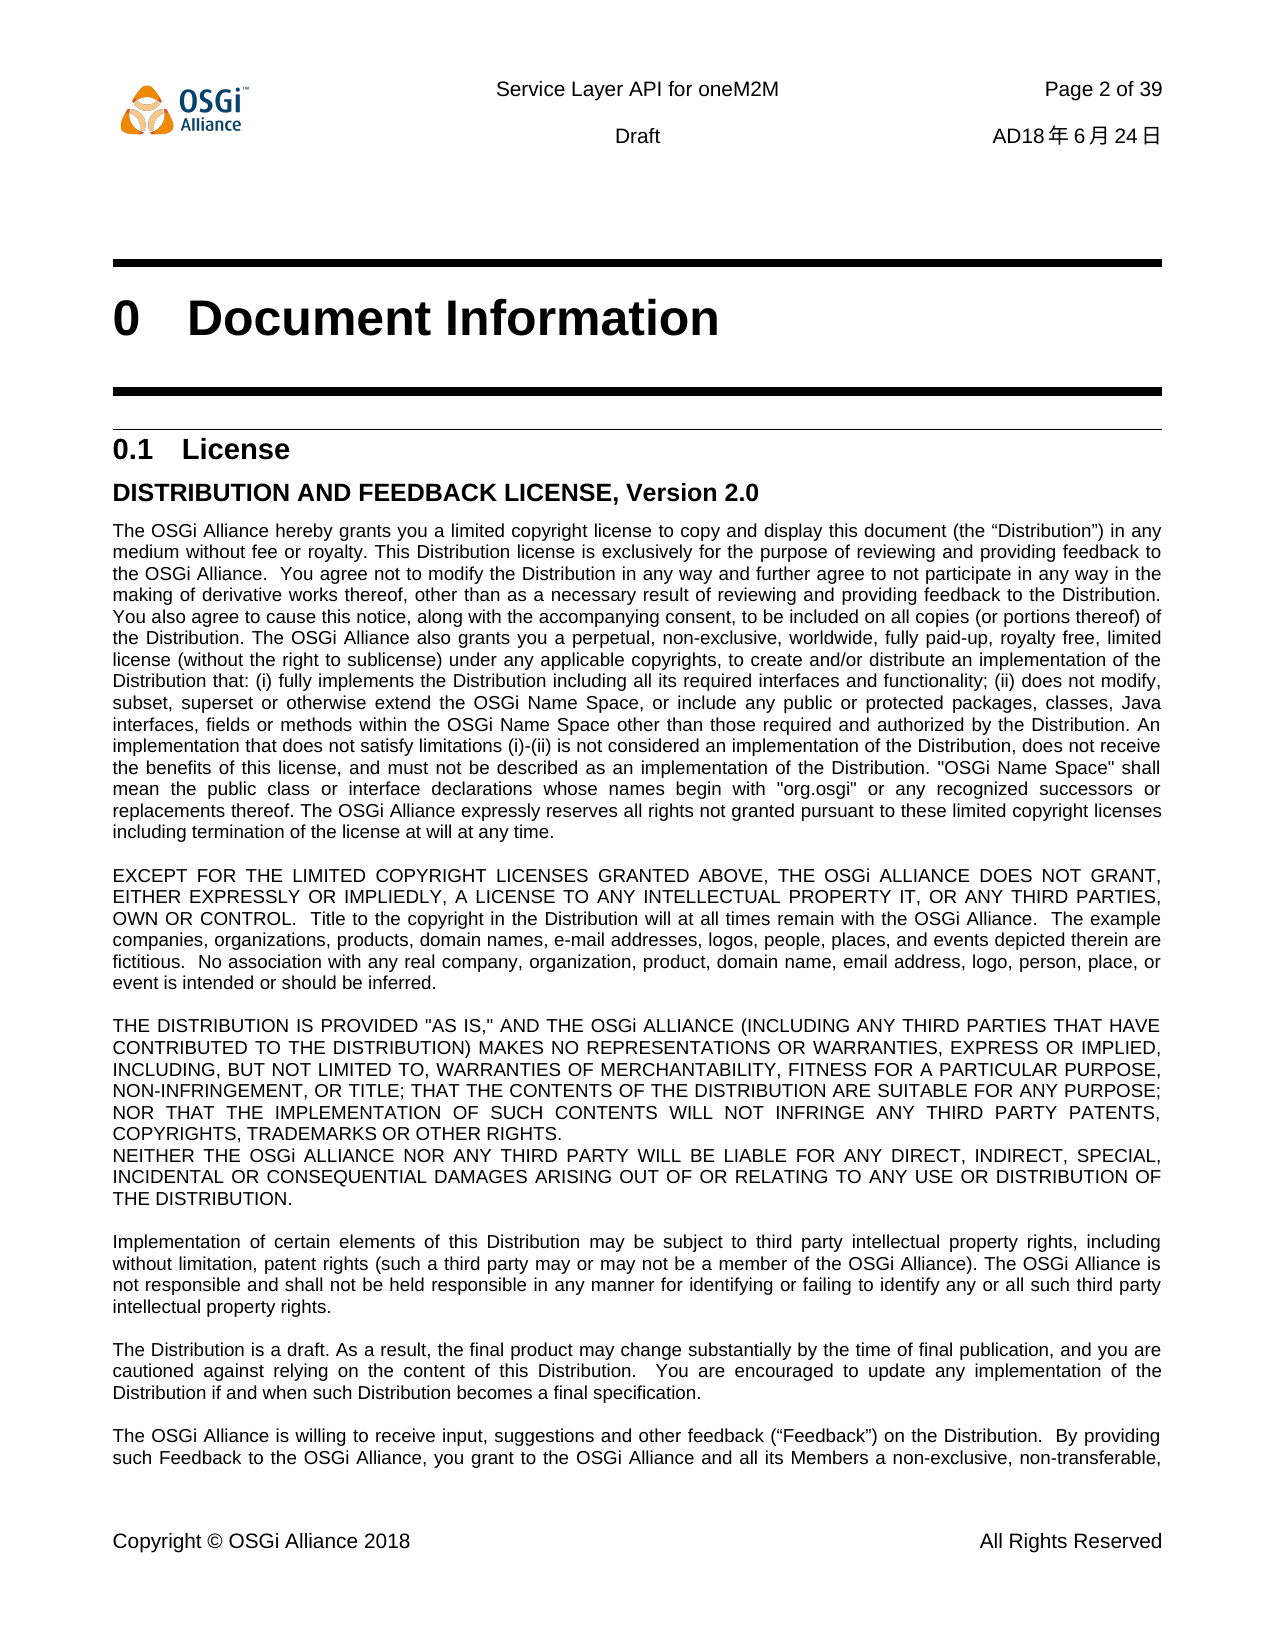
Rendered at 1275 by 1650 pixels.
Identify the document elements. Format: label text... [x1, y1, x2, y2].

text Implementation of certain elements of this Distribution may be subject to third party intellectual property rights, including without limitation, patent rights (such a third party may or may not be a member of the OSGi Alliance). The OSGi Alliance is not responsible and shall not be held responsible in any manner for identifying or failing to identify any or all such third party intellectual property rights. [112, 1231, 1162, 1317]
text EXCEPT FOR THE LIMITED COPYRIGHT LICENSES GRANTED ABOVE, THE OSGi ALLIANCE DOES NOT GRANT, EITHER EXPRESSLY OR IMPLIEDLY, A LICENSE TO ANY INTELLECTUAL PROPERTY IT, OR ANY THIRD PARTIES, OWN OR CONTROL. Title to the copyright in the Distribution will at all times remain with the OSGi Alliance. The example companies, organizations, products, domain names, e-mail addresses, logos, people, places, and events depicted therein are fictitious. No association with any real company, organization, product, domain name, email address, logo, person, place, or event is intended or should be inferred. [112, 864, 1162, 994]
subtitle License [112, 430, 1162, 466]
text NEITHER THE OSGi ALLIANCE NOR ANY THIRD PARTY WILL BE LIABLE FOR ANY DIRECT, INDIRECT, SPECIAL, INCIDENTAL OR CONSEQUENTIAL DAMAGES ARISING OUT OF OR RELATING TO ANY USE OR DISTRIBUTION OF THE DISTRIBUTION. [112, 1145, 1162, 1209]
text The OSGi Alliance is willing to receive input, suggestions and other feedback (“Feedback”) on the Distribution. By providing such Feedback to the OSGi Alliance, you grant to the OSGi Alliance and all its Members a non-exclusive, non-transferable, [112, 1425, 1162, 1468]
picture [113, 78, 257, 142]
text THE DISTRIBUTION IS PROVIDED "AS IS," AND THE OSGi ALLIANCE (INCLUDING ANY THIRD PARTIES THAT HAVE CONTRIBUTED TO THE DISTRIBUTION) MAKES NO REPRESENTATIONS OR WARRANTIES, EXPRESS OR IMPLIED, INCLUDING, BUT NOT LIMITED TO, WARRANTIES OF MERCHANTABILITY, FITNESS FOR A PARTICULAR PURPOSE, NON-INFRINGEMENT, OR TITLE; THAT THE CONTENTS OF THE DISTRIBUTION ARE SUITABLE FOR ANY PURPOSE; NOR THAT THE IMPLEMENTATION OF SUCH CONTENTS WILL NOT INFRINGE ANY THIRD PARTY PATENTS, COPYRIGHTS, TRADEMARKS OR OTHER RIGHTS. [112, 1015, 1162, 1145]
text The OSGi Alliance hereby grants you a limited copyright license to copy and display this document (the “Distribution”) in any medium without fee or royalty. This Distribution license is exclusively for the purpose of reviewing and providing feedback to the OSGi Alliance. You agree not to modify the Distribution in any way and further agree to not participate in any way in the making of derivative works thereof, other than as a necessary result of reviewing and providing feedback to the Distribution. You also agree to cause this notice, along with the accompanying consent, to be included on all copies (or portions thereof) of the Distribution. The OSGi Alliance also grants you a perpetual, non-exclusive, worldwide, fully paid-up, royalty free, limited license (without the right to sublicense) under any applicable copyrights, to create and/or distribute an implementation of the Distribution that: (i) fully implements the Distribution including all its required interfaces and functionality; (ii) does not modify, subset, superset or otherwise extend the OSGi Name Space, or include any public or protected packages, classes, Java interfaces, fields or methods within the OSGi Name Space other than those required and authorized by the Distribution. An implementation that does not satisfy limitations (i)-(ii) is not considered an implementation of the Distribution, does not receive the benefits of this license, and must not be described as an implementation of the Distribution. "OSGi Name Space" shall mean the public class or interface declarations whose names begin with "org.osgi" or any recognized successors or replacements thereof. The OSGi Alliance expressly reserves all rights not granted pursuant to these limited copyright licenses including termination of the license at will at any time. [112, 519, 1162, 843]
text The Distribution is a draft. As a result, the final product may change substantially by the time of final publication, and you are cautioned against relying on the content of this Distribution. You are encouraged to update any implementation of the Distribution if and when such Distribution becomes a final specification. [112, 1339, 1162, 1403]
text DISTRIBUTION AND FEEDBACK LICENSE, Version 2.0 [112, 478, 1162, 507]
subtitle Document Information [112, 260, 1162, 396]
